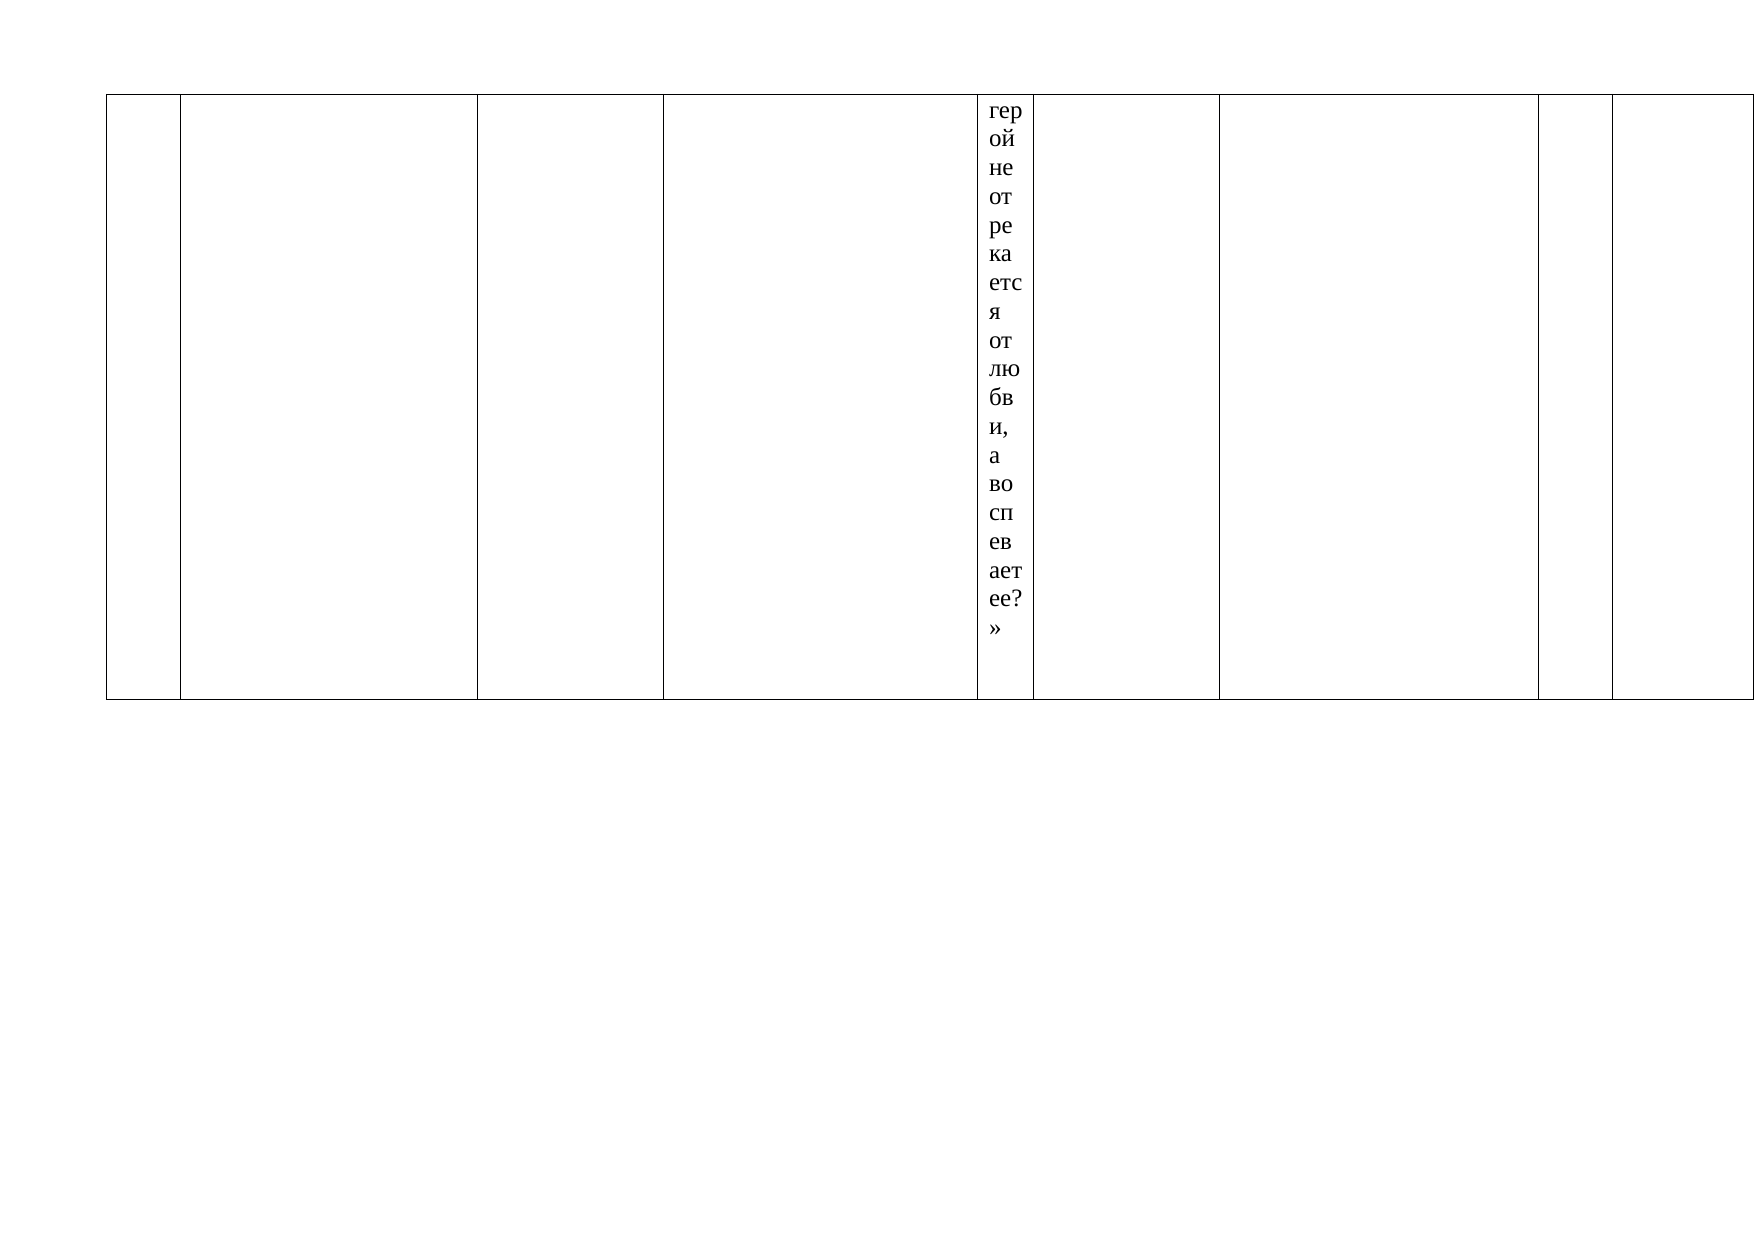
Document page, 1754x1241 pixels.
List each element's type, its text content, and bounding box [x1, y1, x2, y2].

table_cell [107, 95, 180, 698]
table_cell герой не отрекается от любви, а воспевает ее?» [978, 95, 1033, 698]
table_cell [1034, 95, 1219, 698]
table_cell [181, 95, 477, 698]
table_cell [478, 95, 663, 698]
table_cell [664, 95, 977, 698]
table_cell [1539, 95, 1612, 698]
table_cell [1220, 95, 1538, 698]
table_cell [1613, 95, 1753, 698]
